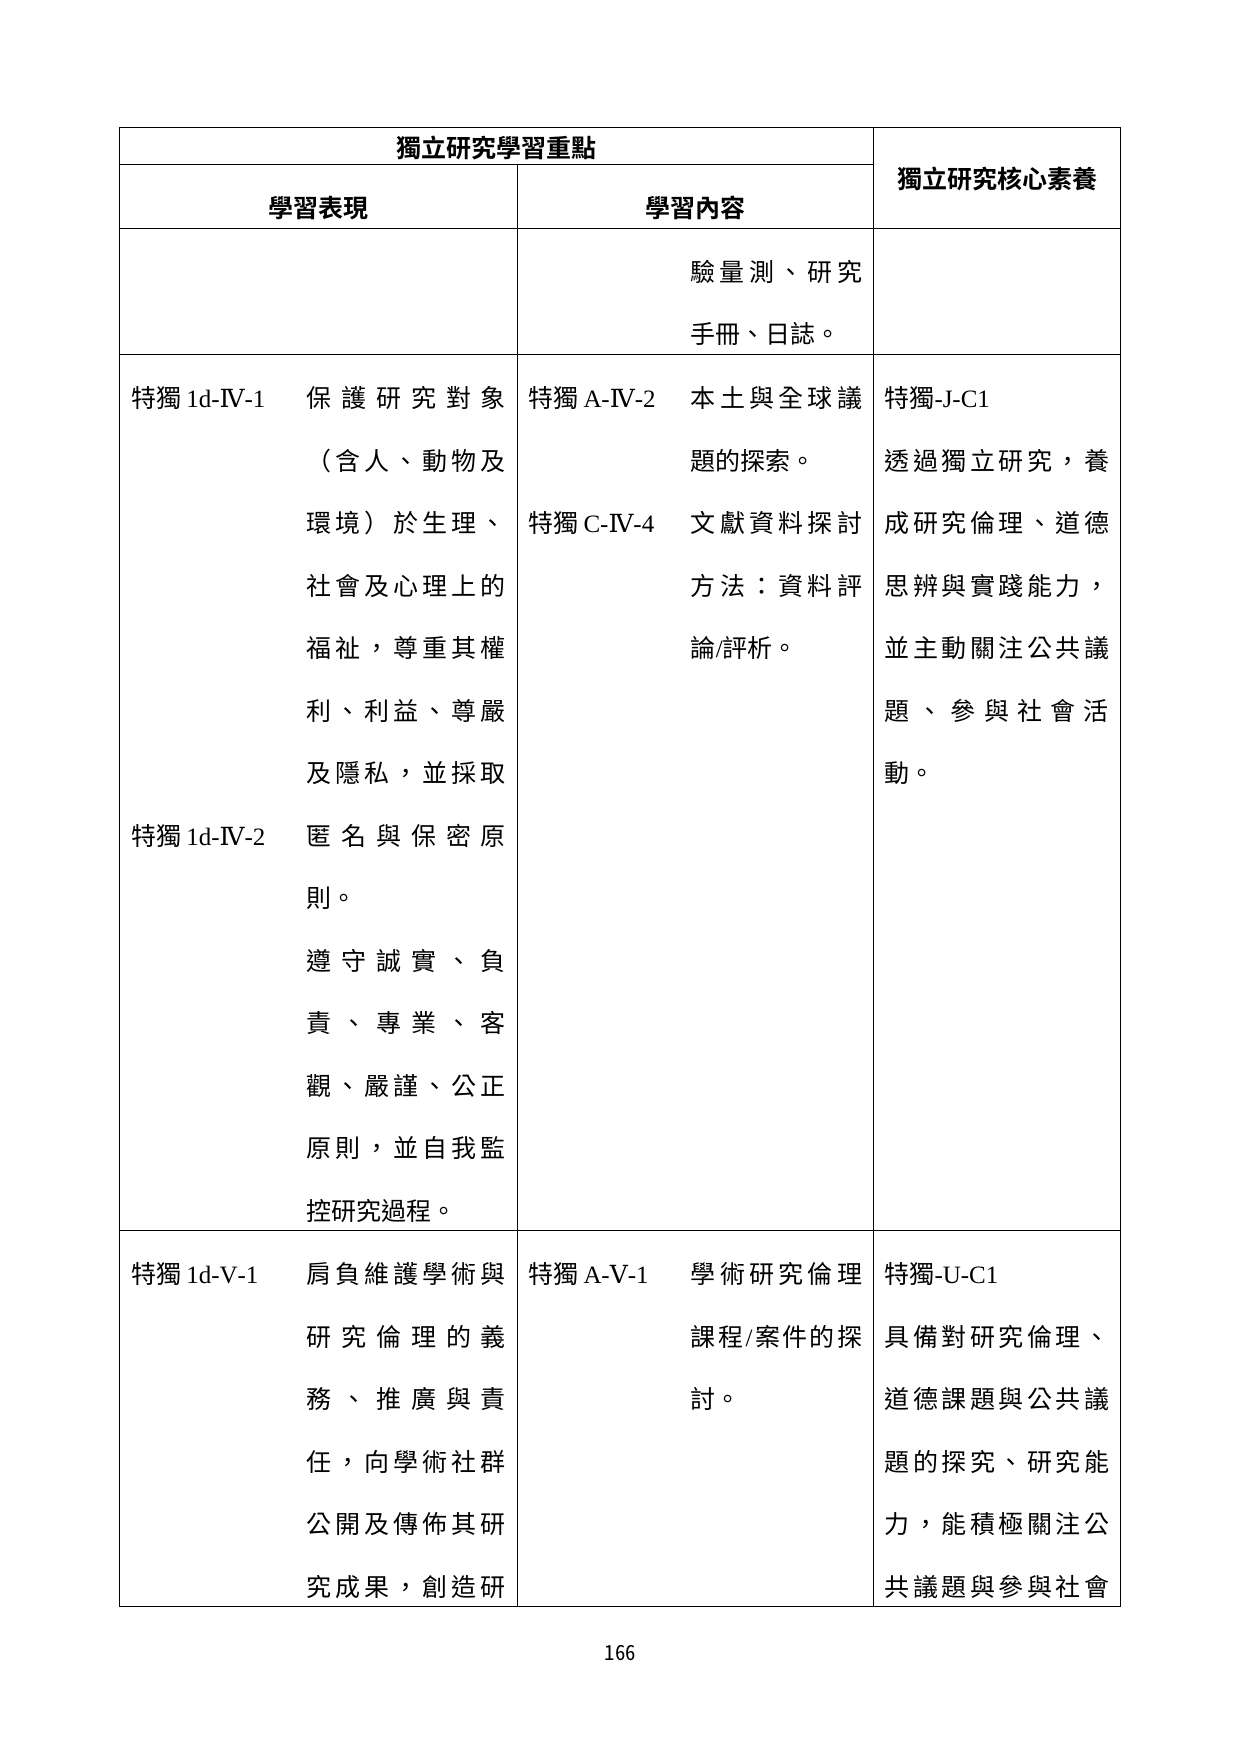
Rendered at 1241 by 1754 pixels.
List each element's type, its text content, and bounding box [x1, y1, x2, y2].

table_cell 特獨-J-C1 透過獨立研究，養成研究倫理、道德思辨與實踐能力，並主動關注公共議題、參與社會活動。 [874, 355, 1120, 1230]
table_cell [518, 229, 679, 354]
table_cell 特獨A-Ⅴ-1 [518, 1231, 679, 1606]
table_cell 特獨1d-Ⅳ-1 特獨1d-Ⅳ-2 [120, 355, 295, 1230]
table_cell [120, 229, 295, 354]
table_cell 肩負維護學術與研究倫理的義務、推廣與責任，向學術社群公開及傳佈其研究成果，創造研 [295, 1231, 517, 1606]
table_cell 本土與全球議題的探索。 文獻資料探討方法：資料評論/評析。 [679, 355, 873, 1230]
table_cell 特獨1d-V-1 [120, 1231, 295, 1606]
table_cell 驗量測、研究手冊、日誌。 [679, 229, 873, 354]
table_cell [874, 229, 1120, 354]
table_cell 特獨A-Ⅳ-2 特獨C-Ⅳ-4 [518, 355, 679, 1230]
table_cell 學術研究倫理課程/案件的探討。 [679, 1231, 873, 1606]
table_header 獨立研究學習重點 [120, 128, 873, 164]
table_cell 學習內容 [518, 165, 873, 228]
table_cell 特獨-U-C1 具備對研究倫理、道德課題與公共議題的探究、研究能力，能積極關注公共議題與參與社會 [874, 1231, 1120, 1606]
table_header 獨立研究核心素養 [874, 128, 1120, 228]
table_cell 保護研究對象（含人、動物及環境）於生理、社會及心理上的福祉，尊重其權利、利益、尊嚴及隱私，並採取匿名與保密原則。 遵守誠實、負責、專業、客觀、嚴謹、公正原則，並自我監控研究過程。 [295, 355, 517, 1230]
table_cell [295, 229, 517, 354]
table_cell 學習表現 [120, 165, 517, 228]
